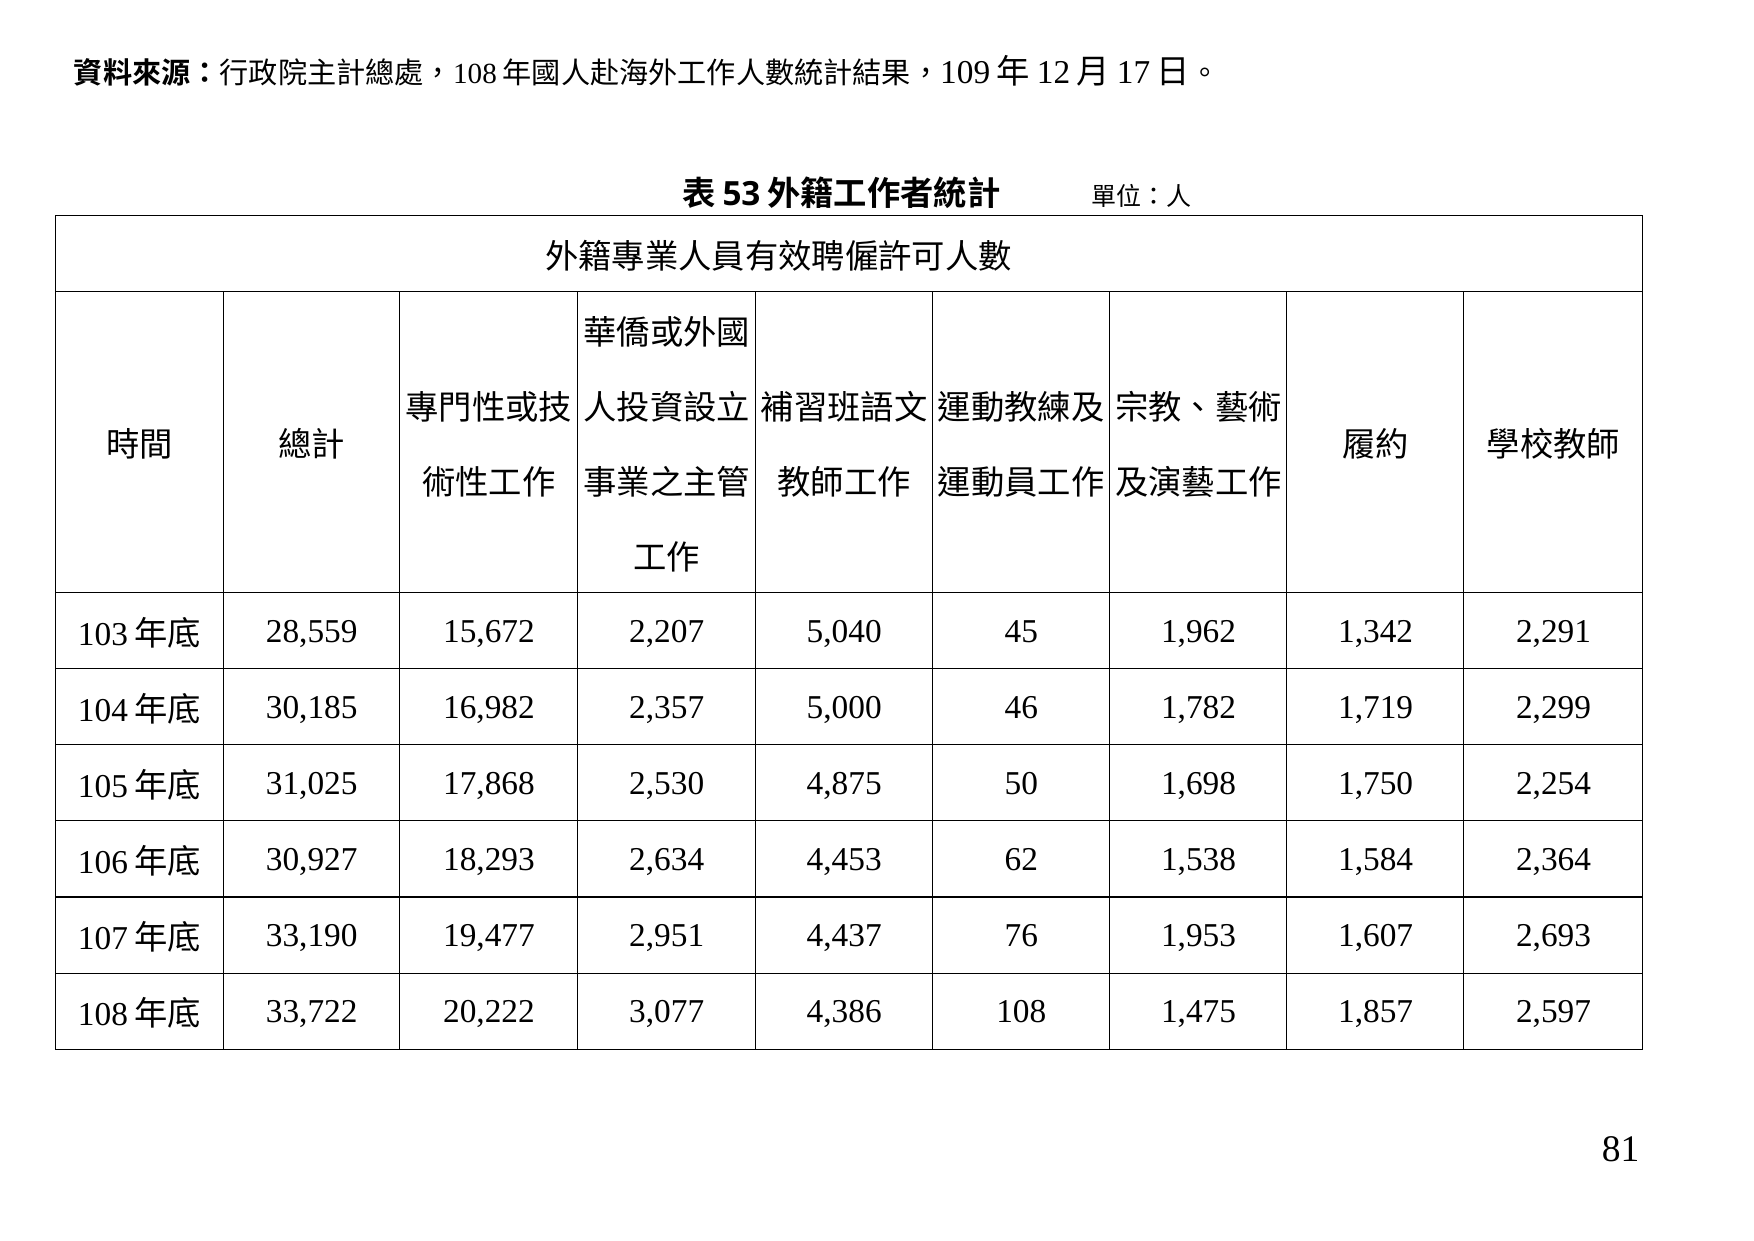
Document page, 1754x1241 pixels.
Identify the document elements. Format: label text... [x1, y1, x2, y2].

table_cell 108年底 [56, 974, 223, 1048]
table_cell 33,190 [224, 898, 399, 972]
table_cell 1,342 [1287, 593, 1463, 668]
table_cell 履約 [1287, 292, 1463, 592]
table_cell 33,722 [224, 974, 399, 1048]
table_cell 1,719 [1287, 669, 1463, 744]
table_cell 105年底 [56, 745, 223, 820]
table_cell 31,025 [224, 745, 399, 820]
table_cell 學校教師 [1464, 292, 1642, 592]
table_cell 2,291 [1464, 593, 1642, 668]
table_header 外籍專業人員有效聘僱許可人數 [56, 216, 1642, 291]
table_cell 50 [933, 745, 1109, 820]
table_cell 2,364 [1464, 821, 1642, 896]
table_cell 4,875 [756, 745, 932, 820]
table_cell 76 [933, 898, 1109, 972]
table_cell 宗教、藝術及演藝工作 [1110, 292, 1286, 592]
table_cell 18,293 [400, 821, 577, 896]
table_cell 2,693 [1464, 898, 1642, 972]
table_cell 2,357 [578, 669, 755, 744]
table_cell 1,953 [1110, 898, 1286, 972]
table_cell 45 [933, 593, 1109, 668]
table_cell 華僑或外國人投資設立事業之主管工作 [578, 292, 755, 592]
table_cell 1,750 [1287, 745, 1463, 820]
table_cell 1,475 [1110, 974, 1286, 1048]
table_cell 30,927 [224, 821, 399, 896]
table_cell 1,857 [1287, 974, 1463, 1048]
table_cell 4,453 [756, 821, 932, 896]
table_cell 20,222 [400, 974, 577, 1048]
table_cell 5,000 [756, 669, 932, 744]
table_cell 46 [933, 669, 1109, 744]
table_cell 時間 [56, 292, 223, 592]
table_cell 2,951 [578, 898, 755, 972]
table_cell 4,437 [756, 898, 932, 972]
table_cell 19,477 [400, 898, 577, 972]
table_cell 1,962 [1110, 593, 1286, 668]
table_cell 2,634 [578, 821, 755, 896]
table_cell 104年底 [56, 669, 223, 744]
table_cell 2,207 [578, 593, 755, 668]
table_cell 5,040 [756, 593, 932, 668]
table_cell 總計 [224, 292, 399, 592]
table_cell 17,868 [400, 745, 577, 820]
table_cell 2,597 [1464, 974, 1642, 1048]
table_cell 103年底 [56, 593, 223, 668]
table_cell 16,982 [400, 669, 577, 744]
table_cell 1,698 [1110, 745, 1286, 820]
table_cell 1,538 [1110, 821, 1286, 896]
table_cell 2,254 [1464, 745, 1642, 820]
table_cell 1,607 [1287, 898, 1463, 972]
table_cell 專門性或技術性工作 [400, 292, 577, 592]
table_cell 106年底 [56, 821, 223, 896]
table_cell 2,299 [1464, 669, 1642, 744]
table_cell 108 [933, 974, 1109, 1048]
subtitle 資料來源：行政院主計總處，108年國人赴海外工作人數統計結果，109年12月17日。 [59, 32, 1639, 107]
table_cell 30,185 [224, 669, 399, 744]
table_cell 2,530 [578, 745, 755, 820]
table_cell 15,672 [400, 593, 577, 668]
table_cell 補習班語文教師工作 [756, 292, 932, 592]
table_cell 28,559 [224, 593, 399, 668]
table_cell 1,584 [1287, 821, 1463, 896]
text 表53外籍工作者統計 單位：人 [59, 167, 1639, 215]
table_cell 3,077 [578, 974, 755, 1048]
table_cell 1,782 [1110, 669, 1286, 744]
table_cell 4,386 [756, 974, 932, 1048]
table_cell 62 [933, 821, 1109, 896]
table_cell 運動教練及運動員工作 [933, 292, 1109, 592]
table_cell 107年底 [56, 898, 223, 972]
